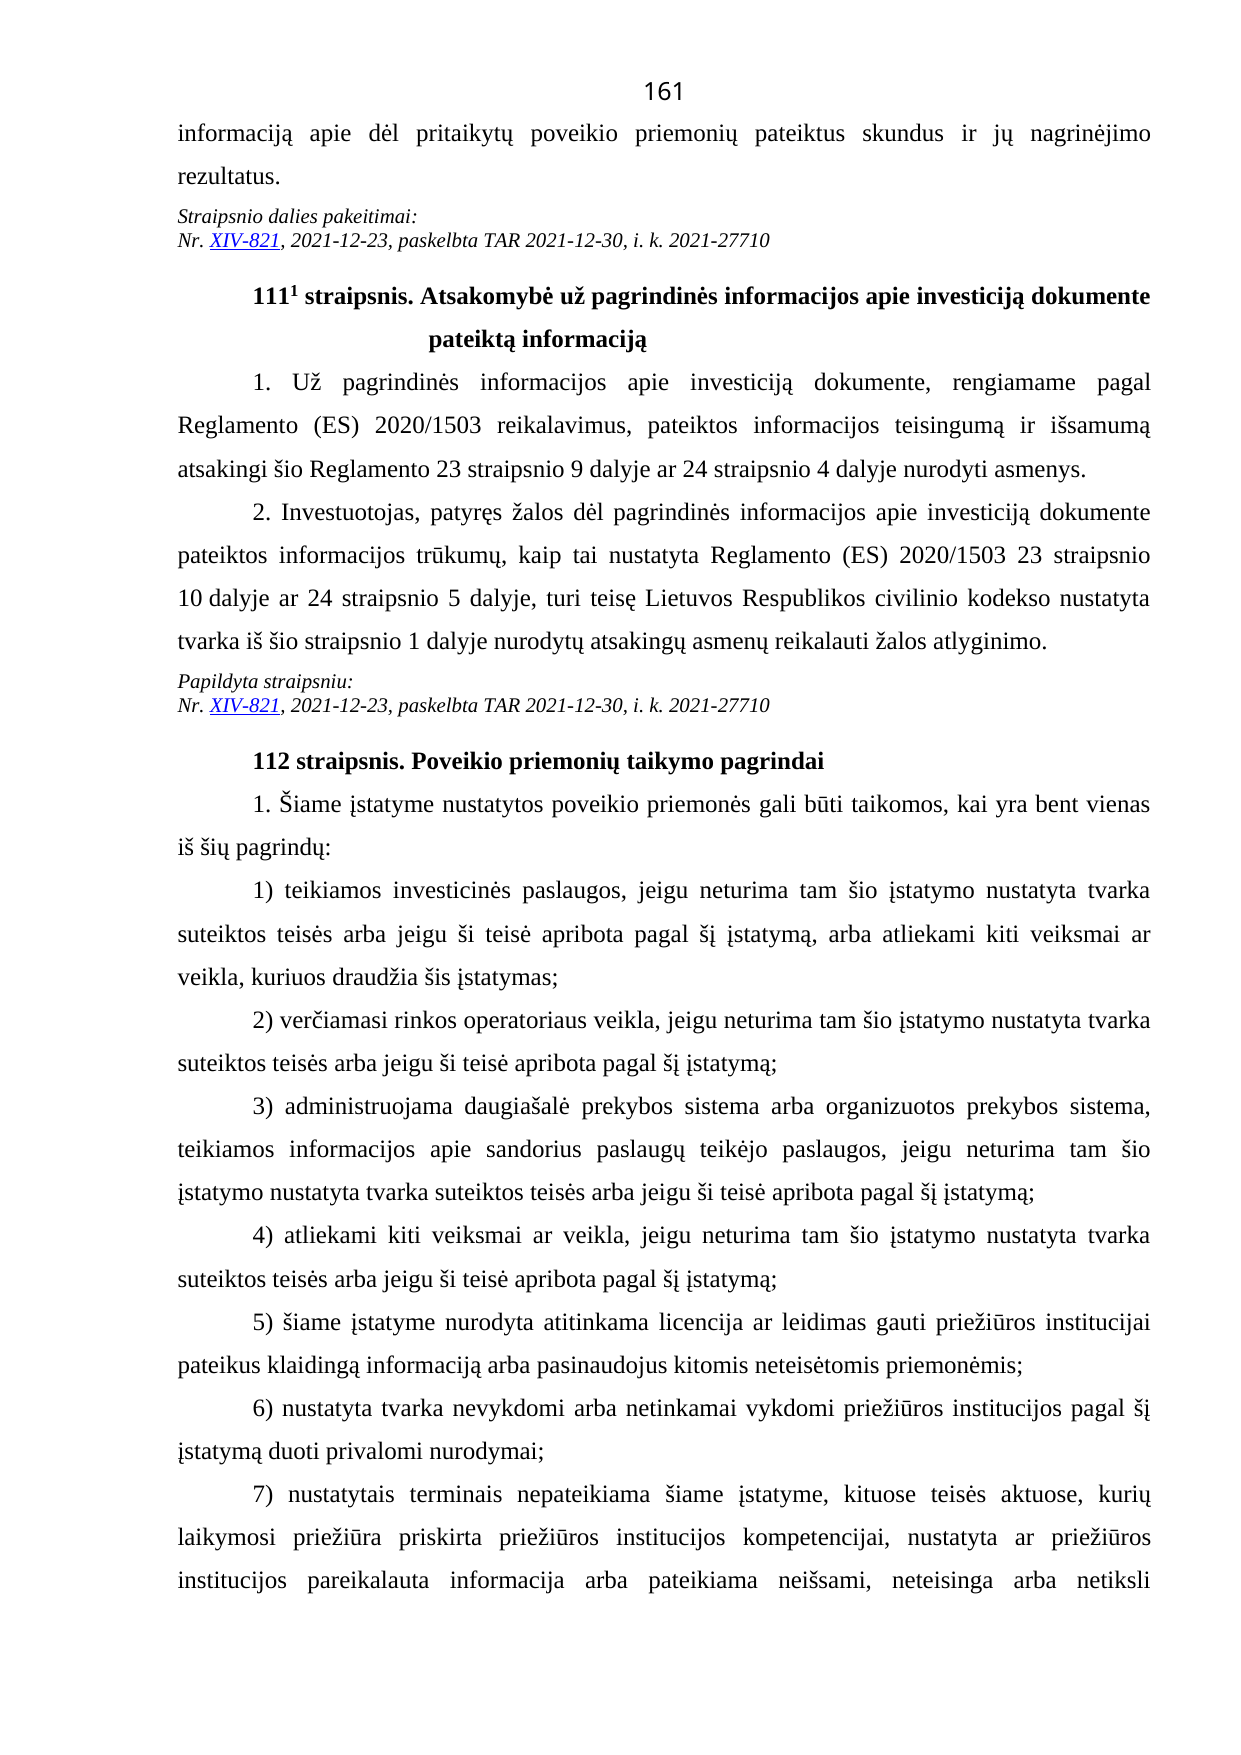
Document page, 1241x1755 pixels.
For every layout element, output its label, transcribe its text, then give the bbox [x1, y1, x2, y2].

text 6) nustatyta tvarka nevykdomi arba netinkamai vykdomi priežiūros institucijos pagal šį įstatymą duoti privalomi nurodymai; [177, 1393, 1152, 1465]
text 1. Šiame įstatyme nustatytos poveikio priemonės gali būti taikomos, kai yra bent vienas iš šių pagrindų: [177, 789, 1152, 861]
text Nr. XIV-821, 2021-12-23, paskelbta TAR 2021-12-30, i. k. 2021-27710 [177, 228, 1152, 252]
text 3) administruojama daugiašalė prekybos sistema arba organizuotos prekybos sistema, teikiamos informacijos apie sandorius paslaugų teikėjo paslaugos, jeigu neturima tam šio įstatymo nustatyta tvarka suteiktos teisės arba jeigu ši teisė apribota pagal šį įstatymą; [177, 1091, 1152, 1206]
text 1) teikiamos investicinės paslaugos, jeigu neturima tam šio įstatymo nustatyta tvarka suteiktos teisės arba jeigu ši teisė apribota pagal šį įstatymą, arba atliekami kiti veiksmai ar veikla, kuriuos draudžia šis įstatymas; [177, 876, 1152, 991]
text 1111 straipsnis. Atsakomybė už pagrindinės informacijos apie investiciją dokumente pateiktą informaciją [252, 281, 1152, 353]
text 112 straipsnis. Poveikio priemonių taikymo pagrindai [177, 746, 1152, 775]
text 2. Investuotojas, patyręs žalos dėl pagrindinės informacijos apie investiciją dokumente pateiktos informacijos trūkumų, kaip tai nustatyta Reglamento (ES) 2020/1503 23 straipsnio 10 dalyje ar 24 straipsnio 5 dalyje, turi teisę Lietuvos Respublikos civilinio kodekso nustatyta tvarka iš šio straipsnio 1 dalyje nurodytų atsakingų asmenų reikalauti žalos atlyginimo. [177, 497, 1152, 655]
text 1. Už pagrindinės informacijos apie investiciją dokumente, rengiamame pagal Reglamento (ES) 2020/1503 reikalavimus, pateiktos informacijos teisingumą ir išsamumą atsakingi šio Reglamento 23 straipsnio 9 dalyje ar 24 straipsnio 4 dalyje nurodyti asmenys. [177, 367, 1152, 482]
text informaciją apie dėl pritaikytų poveikio priemonių pateiktus skundus ir jų nagrinėjimo rezultatus. [177, 118, 1152, 190]
text 4) atliekami kiti veiksmai ar veikla, jeigu neturima tam šio įstatymo nustatyta tvarka suteiktos teisės arba jeigu ši teisė apribota pagal šį įstatymą; [177, 1221, 1152, 1292]
text Papildyta straipsniu: [177, 669, 1152, 693]
text 5) šiame įstatyme nurodyta atitinkama licencija ar leidimas gauti priežiūros institucijai pateikus klaidingą informaciją arba pasinaudojus kitomis neteisėtomis priemonėmis; [177, 1307, 1152, 1379]
text 2) verčiamasi rinkos operatoriaus veikla, jeigu neturima tam šio įstatymo nustatyta tvarka suteiktos teisės arba jeigu ši teisė apribota pagal šį įstatymą; [177, 1005, 1152, 1077]
text 7) nustatytais terminais nepateikiama šiame įstatyme, kituose teisės aktuose, kurių laikymosi priežiūra priskirta priežiūros institucijos kompetencijai, nustatyta ar priežiūros institucijos pareikalauta informacija arba pateikiama neišsami, neteisinga arba netiksli [177, 1479, 1152, 1594]
text Nr. XIV-821, 2021-12-23, paskelbta TAR 2021-12-30, i. k. 2021-27710 [177, 693, 1152, 717]
text Straipsnio dalies pakeitimai: [177, 204, 1152, 228]
